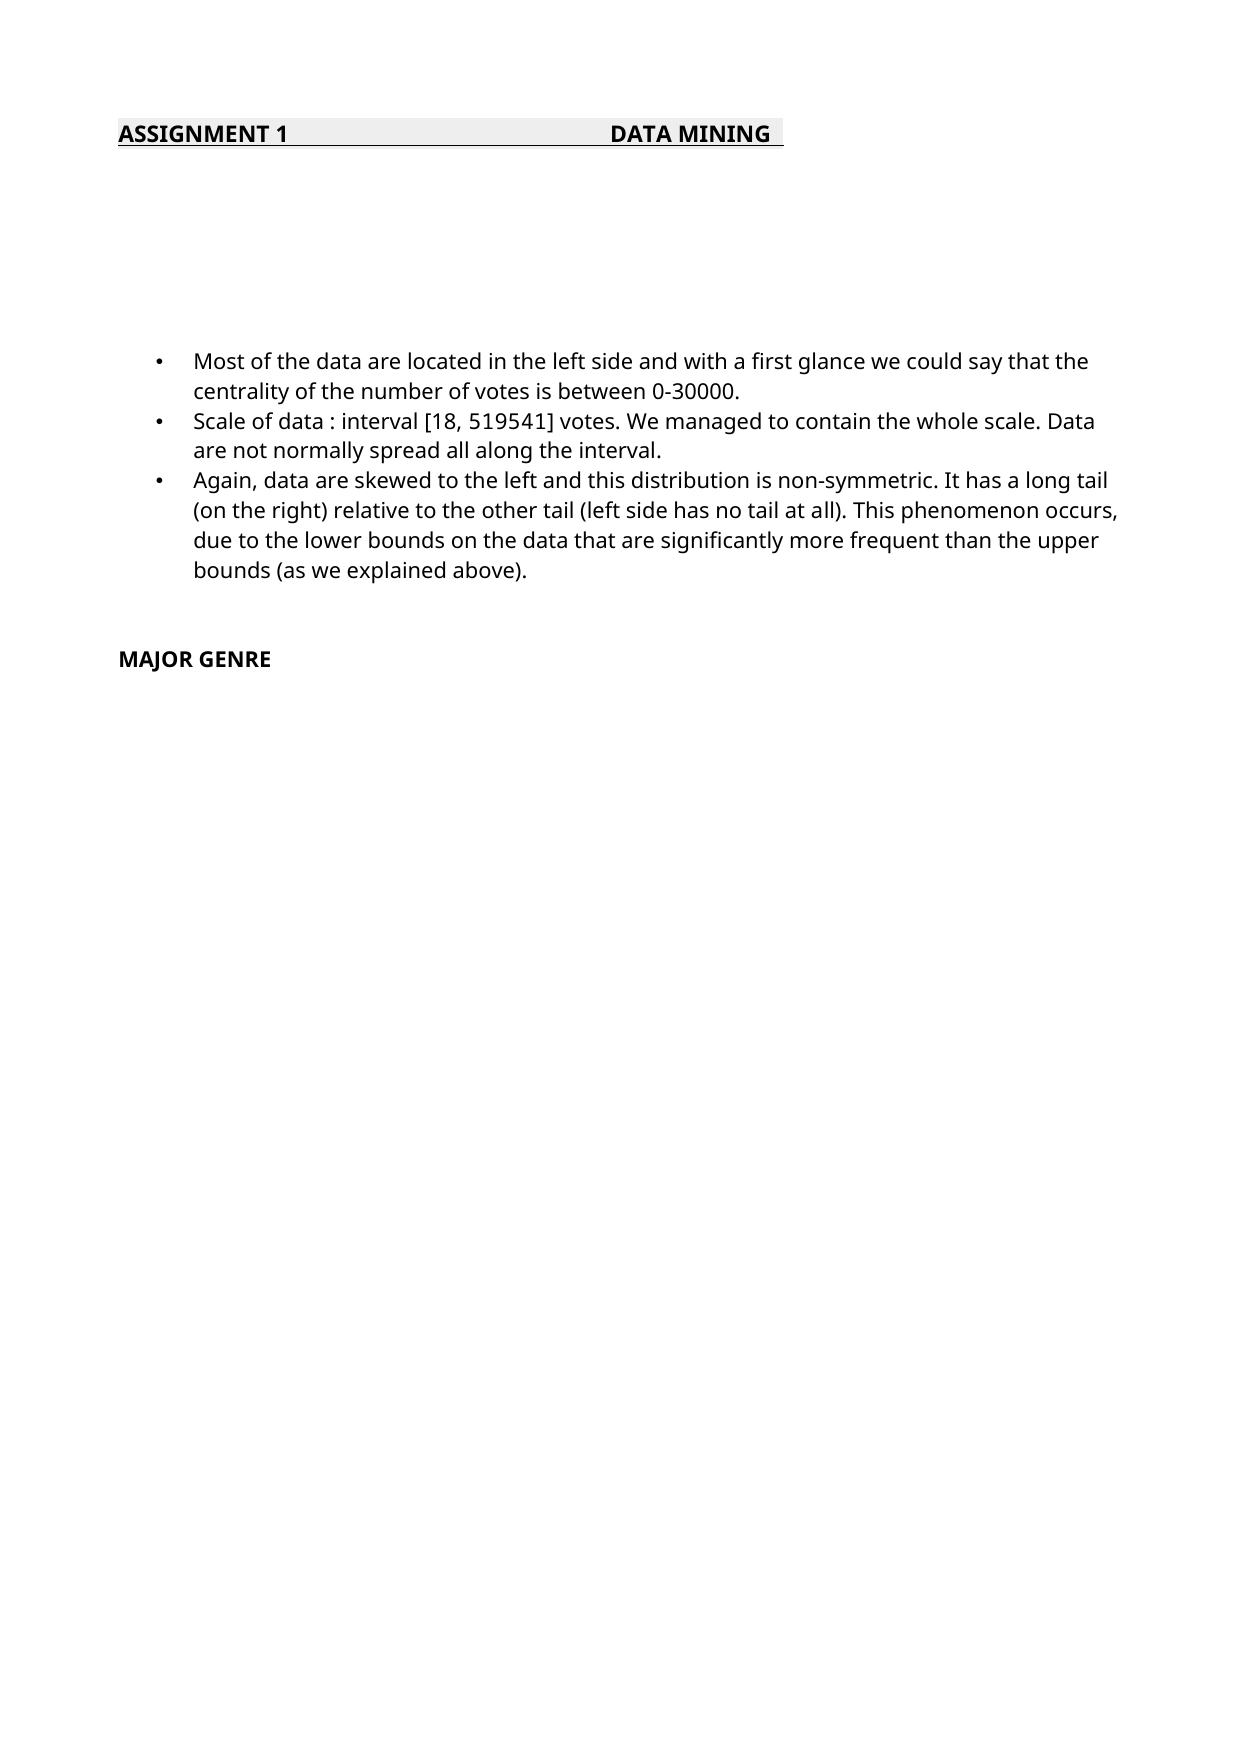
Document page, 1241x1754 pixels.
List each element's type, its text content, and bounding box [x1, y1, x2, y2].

list Scale of data : interval [18, 519541] votes. We managed to contain the whole scale. Data are not normally spread all along the interval. [156, 406, 1122, 465]
list Again, data are skewed to the left and this distribution is non-symmetric. It has a long tail (on the right) relative to the other tail (left side has no tail at all). This phenomenon occurs, due to the lower bounds on the data that are significantly more frequent than the upper bounds (as we explained above). [156, 465, 1122, 584]
list Most of the data are located in the left side and with a first glance we could say that the centrality of the number of votes is between 0-30000. [156, 346, 1122, 406]
text MAJOR GENRE [118, 644, 1122, 674]
